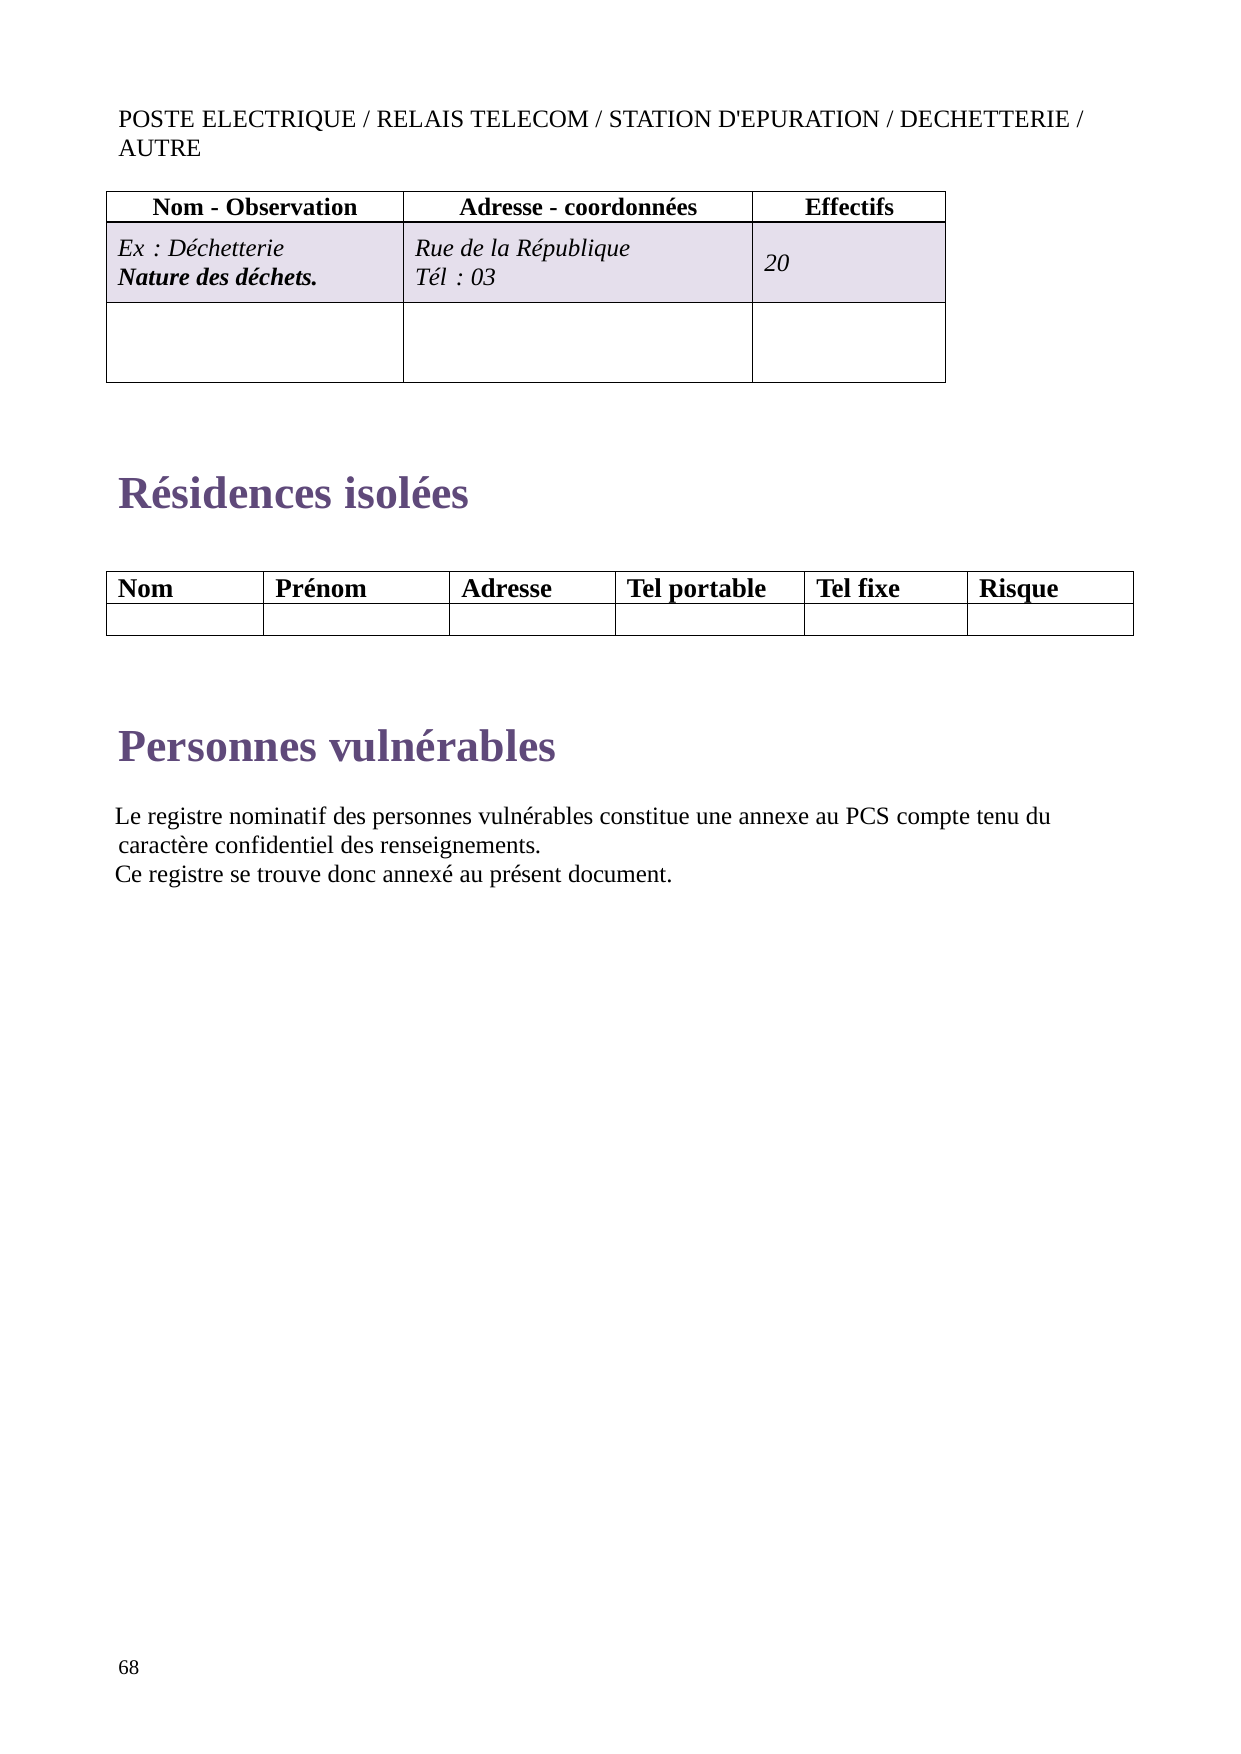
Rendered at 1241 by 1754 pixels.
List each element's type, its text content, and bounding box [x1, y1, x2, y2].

text Ce registre se trouve donc annexé au présent document. [114, 859, 1122, 888]
table_cell [805, 604, 967, 635]
table_cell [264, 604, 449, 635]
table_header Nom - Observation [107, 192, 403, 221]
table_header Nom [107, 572, 263, 603]
table_cell Rue de la République Tél : 03 [404, 223, 752, 302]
table_cell [450, 604, 615, 635]
table_header Effectifs [753, 192, 945, 221]
text POSTE ELECTRIQUE / RELAIS TELECOM / STATION D'EPURATION / DECHETTERIE / AUTRE [118, 104, 1122, 162]
table_header Tel fixe [805, 572, 967, 603]
table_header Risque [968, 572, 1133, 603]
table_header Prénom [264, 572, 449, 603]
text Le registre nominatif des personnes vulnérables constitue une annexe au PCS compte tenu du caractère confidentiel des renseignements. [114, 801, 1122, 859]
subtitle Personnes vulnérables [118, 718, 1122, 771]
table_header Adresse - coordonnées [404, 192, 752, 221]
table_cell Ex : Déchetterie Nature des déchets. [107, 223, 403, 302]
table_cell [968, 604, 1133, 635]
table_header Adresse [450, 572, 615, 603]
table_header Tel portable [616, 572, 804, 603]
subtitle Résidences isolées [118, 465, 1122, 518]
table_cell [753, 303, 945, 382]
table_cell [107, 604, 263, 635]
table_cell [616, 604, 804, 635]
table_cell 20 [753, 223, 945, 302]
table_cell [404, 303, 752, 382]
table_cell [107, 303, 403, 382]
